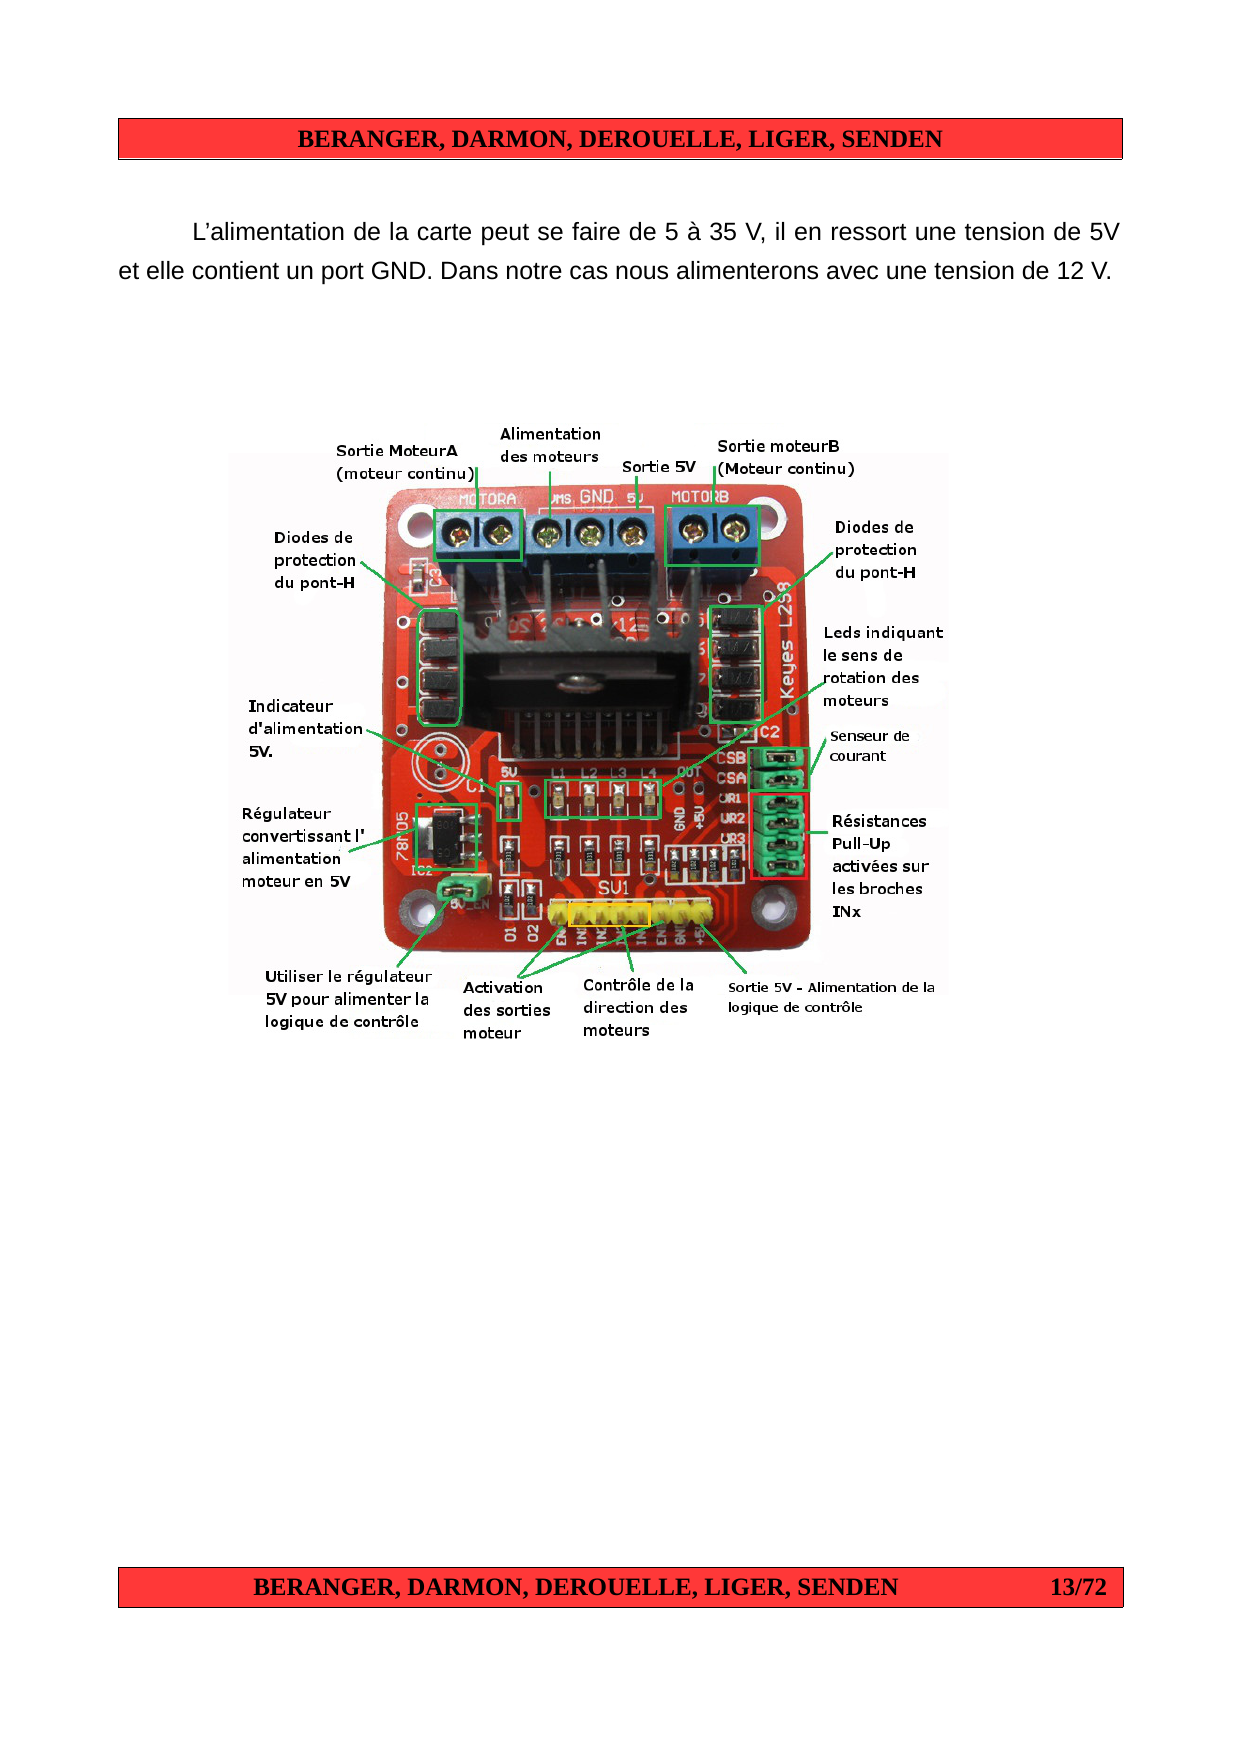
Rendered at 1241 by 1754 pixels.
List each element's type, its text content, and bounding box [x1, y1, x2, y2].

text L’alimentation de la carte peut se faire de 5 à 35 V, il en ressort une tension de 5V et elle contient un port GND. Dans notre cas nous alimenterons avec une tension de 12 V. [118, 217, 1122, 285]
picture [228, 407, 949, 1039]
